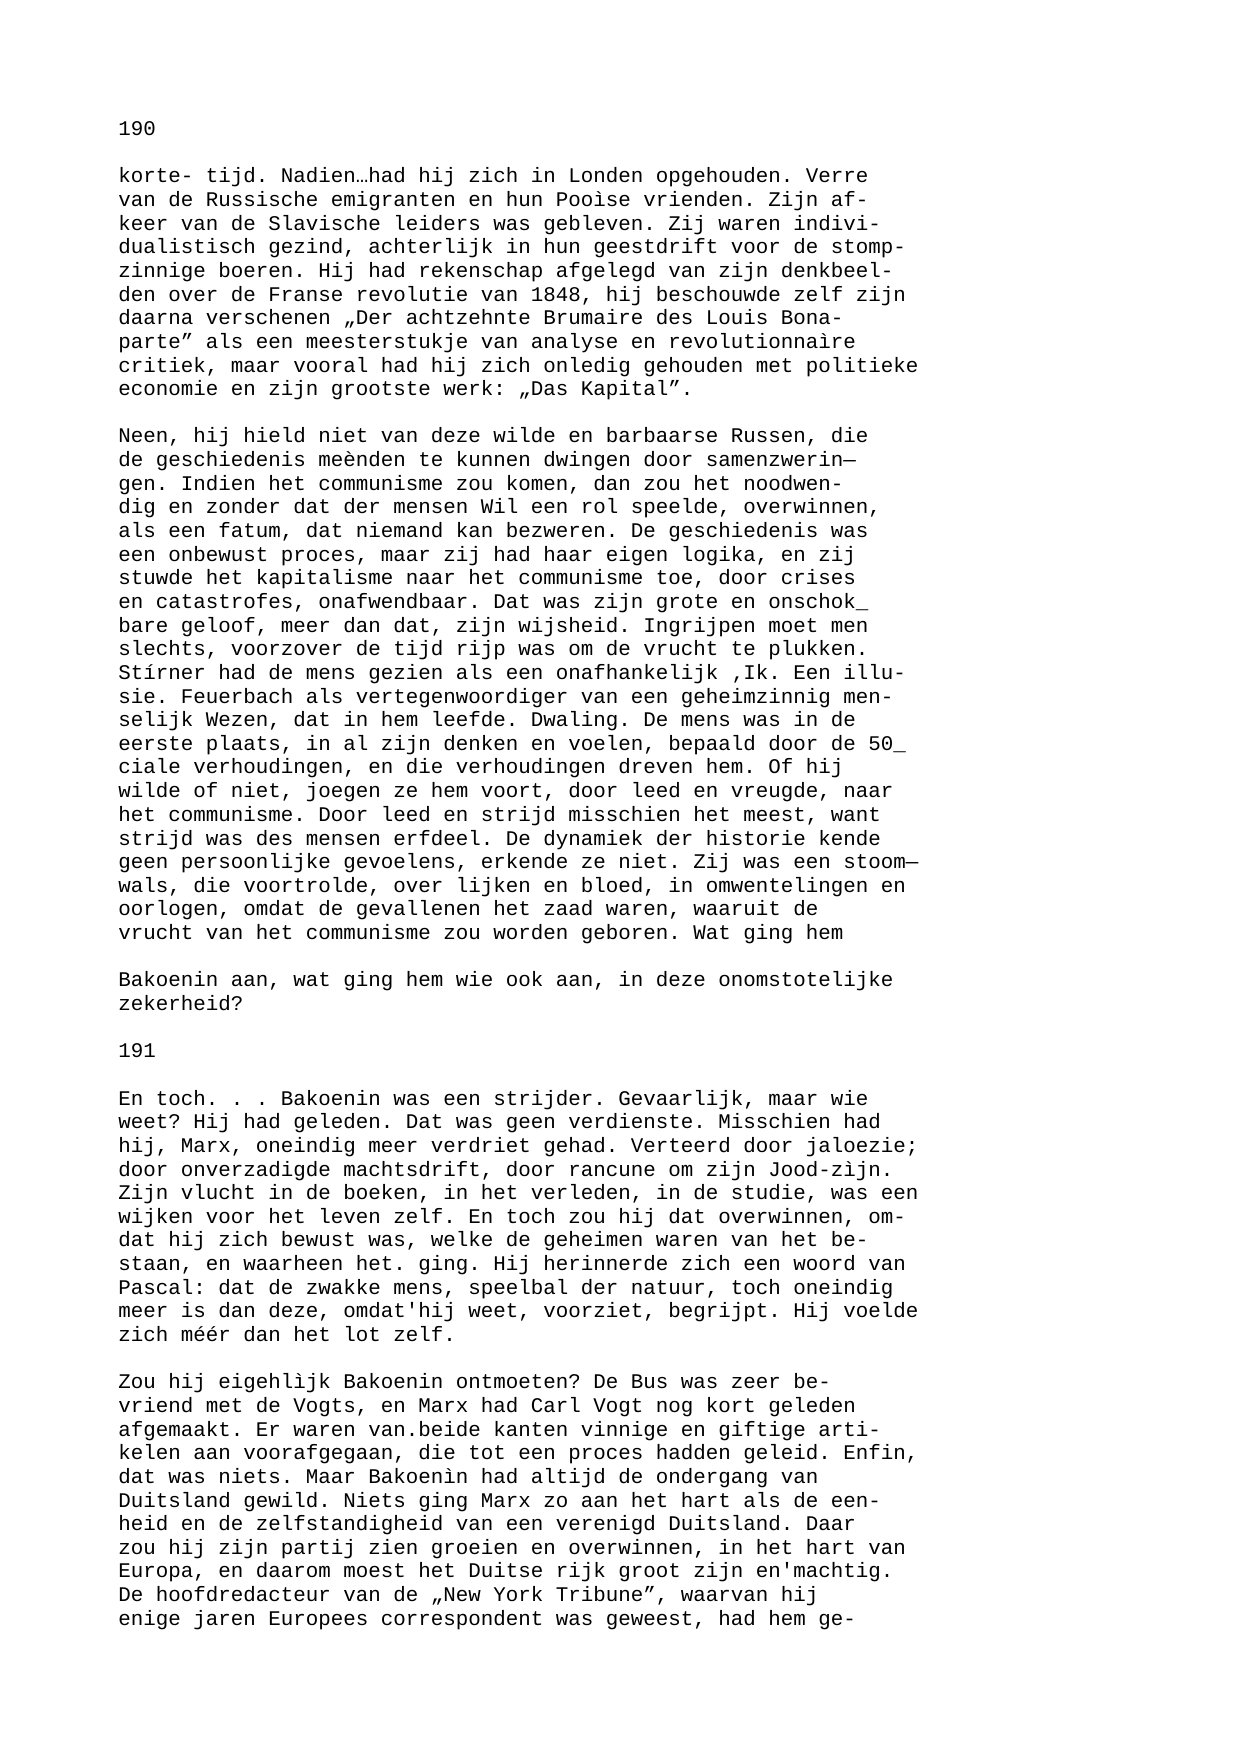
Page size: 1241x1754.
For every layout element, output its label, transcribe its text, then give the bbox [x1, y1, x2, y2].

text Bakoenin aan, wat ging hem wie ook aan, in deze onomstotelijke [118, 969, 1122, 993]
text door onverzadigde machtsdrift, door rancune om zijn Jood-zìjn. [118, 1158, 1122, 1182]
text afgemaakt. Er waren van.beide kanten vinnige en giftige arti- [118, 1419, 1122, 1442]
text strijd was des mensen erfdeel. De dynamiek der historie kende [118, 827, 1122, 851]
text hij, Marx, oneindig meer verdriet gehad. Verteerd door jaloezie; [118, 1135, 1122, 1158]
text zinnige boeren. Hij had rekenschap afgelegd van zijn denkbeel- [118, 260, 1122, 284]
text staan, en waarheen het. ging. Hij herinnerde zich een woord van [118, 1253, 1122, 1277]
text daarna verschenen „Der achtzehnte Brumaire des Louis Bona- [118, 307, 1122, 331]
text Europa, en daarom moest het Duitse rijk groot zijn en'machtig. [118, 1561, 1122, 1584]
text van de Russische emigranten en hun Pooìse vrienden. Zijn af- [118, 189, 1122, 213]
text parte” als een meesterstukje van analyse en revolutionnaìre [118, 331, 1122, 354]
text vrucht van het communisme zou worden geboren. Wat ging hem [118, 922, 1122, 946]
text dig en zonder dat der mensen Wil een rol speelde, overwinnen, [118, 496, 1122, 520]
text zou hij zijn partij zien groeien en overwinnen, in het hart van [118, 1537, 1122, 1561]
text keer van de Slavische leiders was gebleven. Zij waren indivi- [118, 213, 1122, 236]
text Pascal: dat de zwakke mens, speelbal der natuur, toch oneindig [118, 1277, 1122, 1300]
text En toch. . . Bakoenin was een strijder. Gevaarlijk, maar wie [118, 1088, 1122, 1111]
text vriend met de Vogts, en Marx had Carl Vogt nog kort geleden [118, 1395, 1122, 1419]
text korte- tijd. Nadien…had hij zich in Londen opgehouden. Verre [118, 165, 1122, 189]
text wilde of niet, joegen ze hem voort, door leed en vreugde, naar [118, 780, 1122, 804]
text meer is dan deze, omdat'hij weet, voorziet, begrijpt. Hij voelde [118, 1300, 1122, 1324]
text weet? Hij had geleden. Dat was geen verdienste. Misschien had [118, 1111, 1122, 1135]
text Zou hij eigehlìjk Bakoenin ontmoeten? De Bus was zeer be- [118, 1371, 1122, 1395]
text gen. Indien het communisme zou komen, dan zou het noodwen- [118, 473, 1122, 496]
text Duitsland gewild. Niets ging Marx zo aan het hart als de een- [118, 1489, 1122, 1513]
text sie. Feuerbach als vertegenwoordiger van een geheimzinnig men- [118, 686, 1122, 709]
text Neen, hij hield niet van deze wilde en barbaarse Russen, die [118, 426, 1122, 449]
text slechts, voorzover de tijd rijp was om de vrucht te plukken. [118, 638, 1122, 662]
text dat hij zich bewust was, welke de geheimen waren van het be- [118, 1229, 1122, 1253]
text 191 [118, 1040, 1122, 1064]
text critiek, maar vooral had hij zich onledig gehouden met politieke [118, 354, 1122, 378]
text kelen aan voorafgegaan, die tot een proces hadden geleid. Enfin, [118, 1442, 1122, 1466]
text stuwde het kapitalisme naar het communisme toe, door crises [118, 567, 1122, 591]
text eerste plaats, in al zijn denken en voelen, bepaald door de 50_ [118, 733, 1122, 757]
text bare geloof, meer dan dat, zijn wijsheid. Ingrijpen moet men [118, 615, 1122, 638]
text een onbewust proces, maar zij had haar eigen logika, en zij [118, 544, 1122, 567]
text dualistisch gezind, achterlijk in hun geestdrift voor de stomp- [118, 236, 1122, 260]
text als een fatum, dat niemand kan bezweren. De geschiedenis was [118, 520, 1122, 544]
text den over de Franse revolutie van 1848, hij beschouwde zelf zijn [118, 284, 1122, 307]
text wijken voor het leven zelf. En toch zou hij dat overwinnen, om- [118, 1206, 1122, 1229]
text De hoofdredacteur van de „New York Tribune”, waarvan hij [118, 1584, 1122, 1608]
text selijk Wezen, dat in hem leefde. Dwaling. De mens was in de [118, 709, 1122, 733]
text Zijn vlucht in de boeken, in het verleden, in de studie, was een [118, 1182, 1122, 1206]
text en catastrofes, onafwendbaar. Dat was zijn grote en onschok_ [118, 591, 1122, 615]
text zich méér dan het lot zelf. [118, 1324, 1122, 1348]
text dat was niets. Maar Bakoenìn had altijd de ondergang van [118, 1466, 1122, 1489]
text zekerheid? [118, 993, 1122, 1017]
text de geschiedenis meènden te kunnen dwingen door samenzwerin— [118, 449, 1122, 473]
text wals, die voortrolde, over lijken en bloed, in omwentelingen en [118, 875, 1122, 898]
text enige jaren Europees correspondent was geweest, had hem ge- [118, 1608, 1122, 1631]
text het communisme. Door leed en strijd misschien het meest, want [118, 804, 1122, 827]
text ciale verhoudingen, en die verhoudingen dreven hem. Of hij [118, 757, 1122, 780]
text economie en zijn grootste werk: „Das Kapital”. [118, 378, 1122, 402]
text 190 [118, 118, 1122, 142]
text heid en de zelfstandigheid van een verenigd Duitsland. Daar [118, 1513, 1122, 1537]
text Stírner had de mens gezien als een onafhankelijk ‚Ik. Een illu- [118, 662, 1122, 686]
text oorlogen, omdat de gevallenen het zaad waren, waaruit de [118, 898, 1122, 922]
text geen persoonlijke gevoelens, erkende ze niet. Zij was een stoom— [118, 851, 1122, 875]
